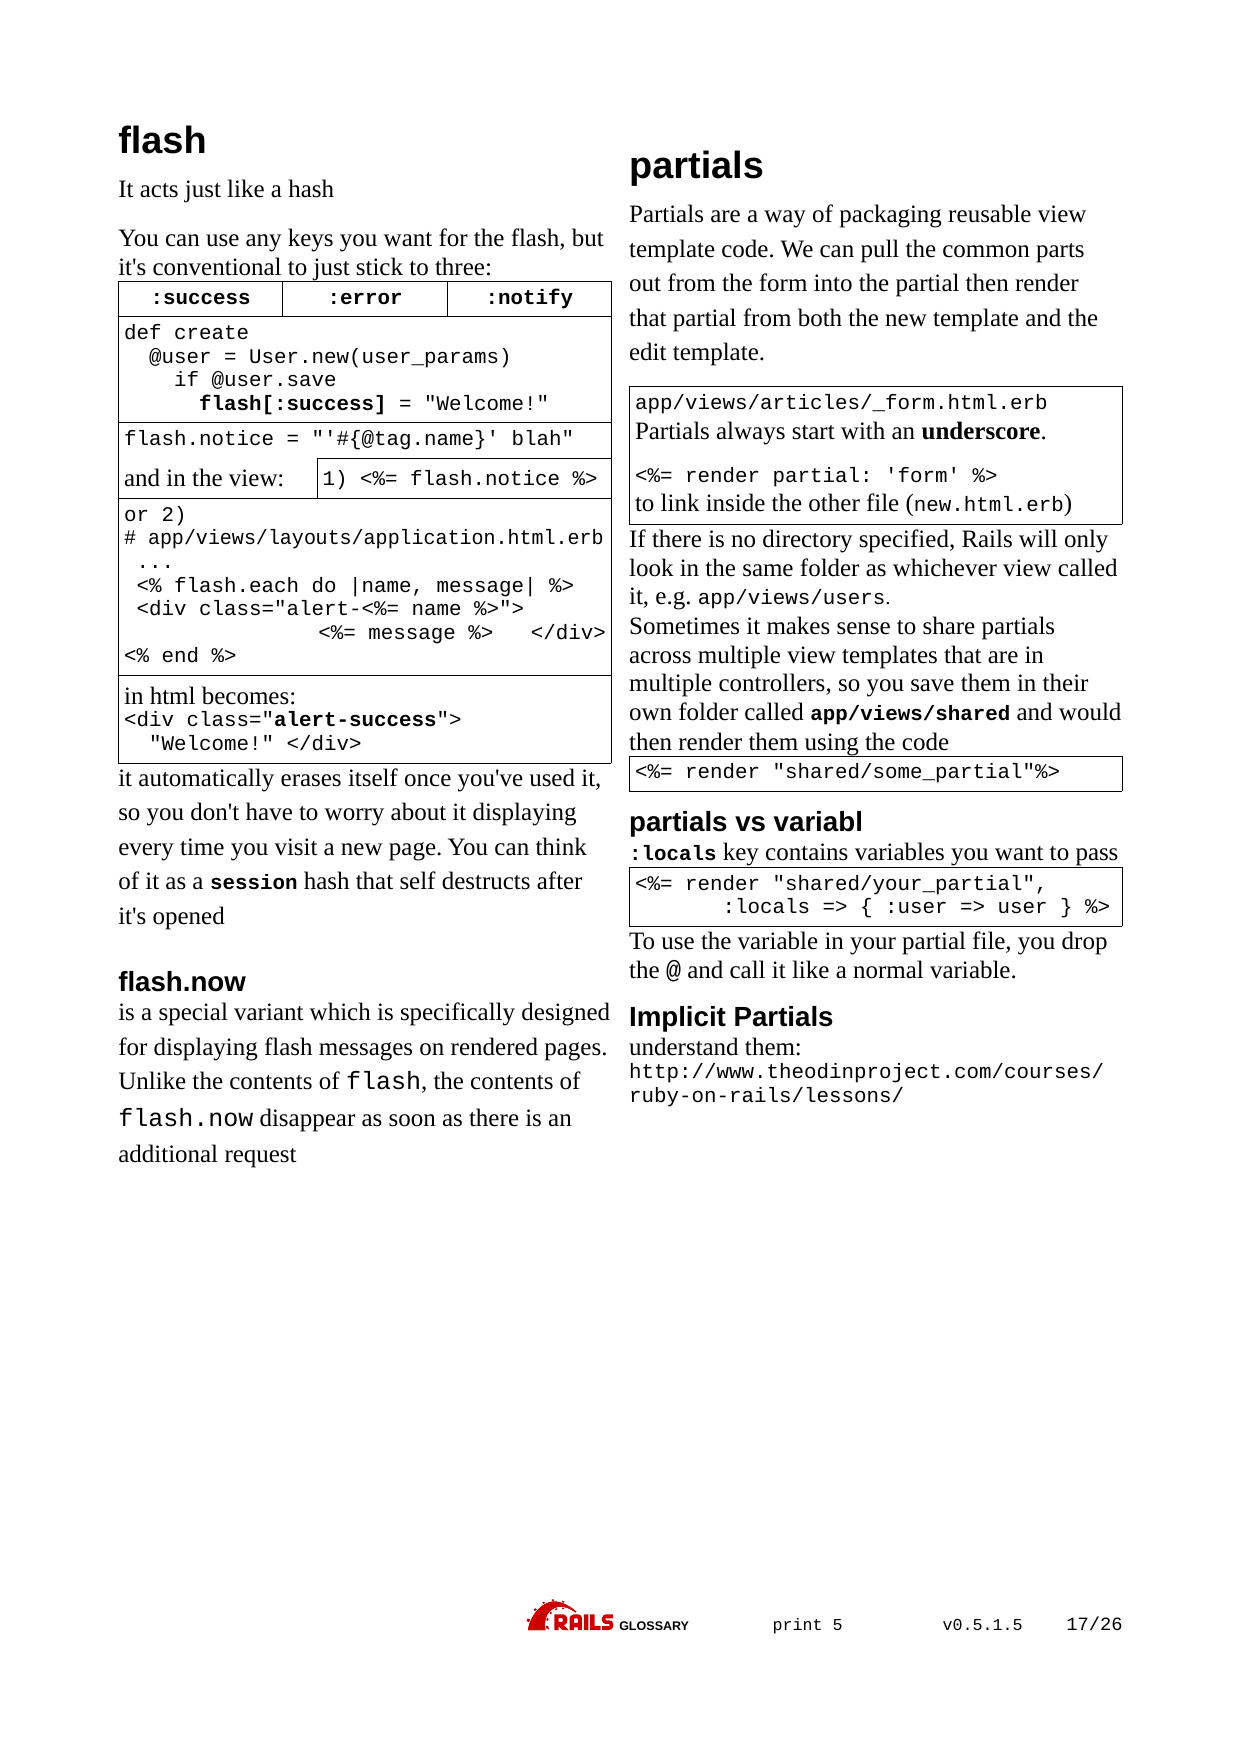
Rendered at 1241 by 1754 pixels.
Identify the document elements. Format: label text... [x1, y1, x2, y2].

text understand them: [629, 1032, 1122, 1061]
table_cell in html becomes: <div class="alert-success"> "Welcome!" </div> [119, 676, 611, 762]
text http://www.theodinproject.com/courses/ruby-on-rails/lessons/ [629, 1061, 1122, 1108]
text It acts just like a hash [118, 174, 611, 203]
table_cell 1) <%= flash.notice %> [318, 459, 611, 498]
text :locals key contains variables you want to pass [629, 837, 1122, 867]
table_header <%= render "shared/your_partial", :locals => { :user => user } %> [630, 868, 1122, 926]
subtitle partials [629, 143, 1122, 187]
table_header :error [283, 282, 447, 316]
table_header app/views/articles/_form.html.erb Partials always start with an underscore. <%= render partial: 'form' %> to link inside the other file (new.html.erb) [630, 387, 1122, 524]
table_header def create @user = User.new(user_params) if @user.save flash[:success] = "Welcome!" [119, 317, 611, 422]
text To use the variable in your partial file, you drop the @ and call it like a normal variable. [629, 927, 1122, 986]
text You can use any keys you want for the flash, but it's conventional to just stick to three: [118, 223, 611, 281]
text it automatically erases itself once you've used it, so you don't have to worry about it displaying every time you visit a new page. You can think of it as a session hash that self destructs after it's opened [118, 764, 611, 930]
text Sometimes it makes sense to share partials across multiple view templates that are in multiple controllers, so you save them in their own folder called app/views/shared and would then render them using the code [629, 611, 1122, 756]
table_cell and in the view: [119, 458, 317, 498]
table_cell or 2) # app/views/layouts/application.html.erb ... <% flash.each do |name, message| %> <div class="alert-<%= name %>"> <%= message %> </div> <% end %> [119, 499, 611, 675]
subtitle partials vs variabl [629, 806, 1122, 837]
subtitle flash [118, 118, 611, 162]
text is a special variant which is specifically designed for displaying flash messages on rendered pages. Unlike the contents of flash, the contents of flash.now disappear as soon as there is an additional request [118, 997, 611, 1168]
table_header <%= render "shared/some_partial"%> [630, 757, 1122, 791]
text If there is no directory specified, Rails will only look in the same folder as whichever view called it, e.g. app/views/users. [629, 525, 1122, 611]
table_header :notify [448, 282, 611, 316]
table_header :success [119, 282, 282, 316]
table_cell flash.notice = "'#{@tag.name}' blah" [119, 423, 611, 457]
subtitle Implicit Partials [629, 1000, 1122, 1032]
text Partials are a way of packaging reusable view template code. We can pull the common parts out from the form into the partial then render that partial from both the new template and the edit template. [629, 199, 1122, 366]
subtitle flash.now [118, 965, 611, 997]
